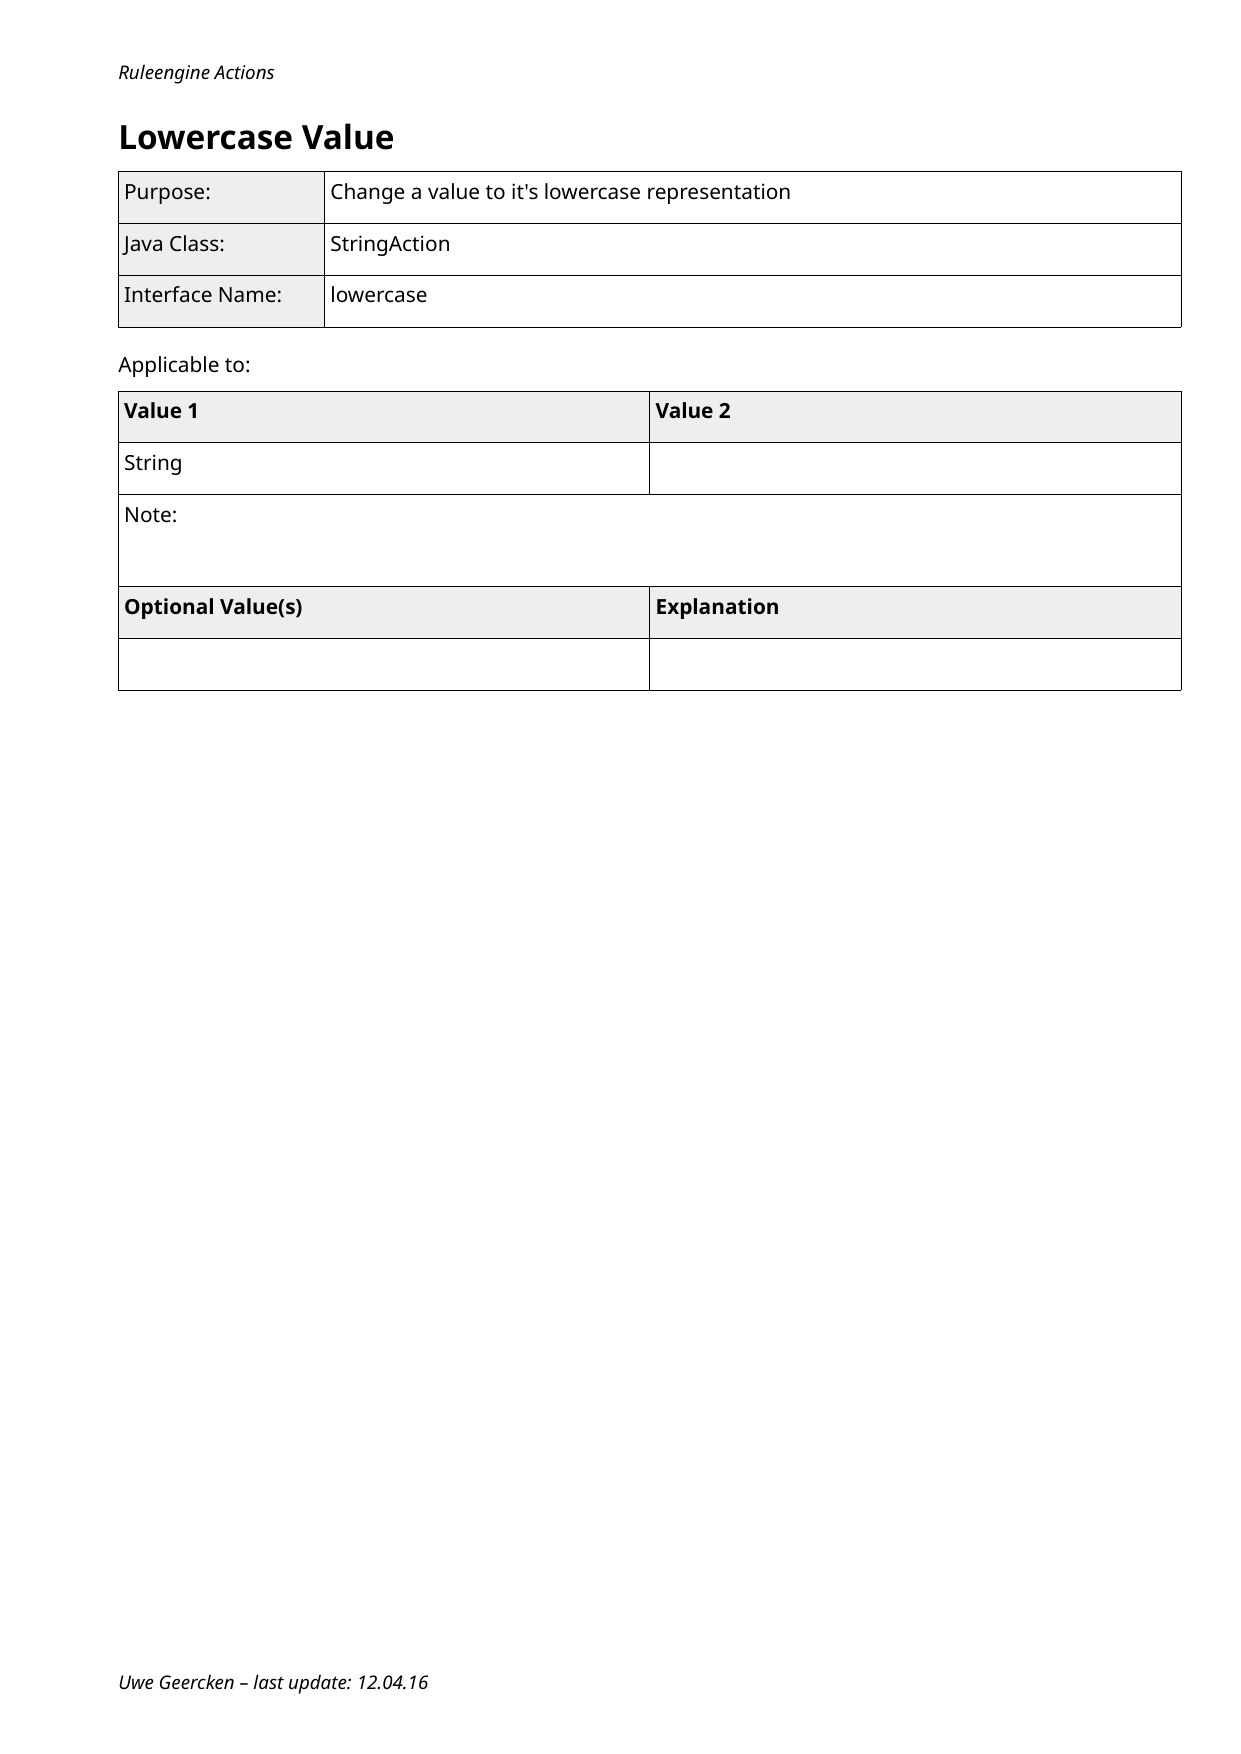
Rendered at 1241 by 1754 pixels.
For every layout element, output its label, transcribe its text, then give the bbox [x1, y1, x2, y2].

table_cell String [119, 443, 649, 494]
table_header Value 1 [119, 392, 649, 442]
table_cell [119, 639, 649, 689]
table_header Purpose: [119, 172, 324, 223]
table_cell StringAction [325, 224, 1181, 275]
table_cell Note: [119, 495, 1181, 586]
table_cell Explanation [650, 587, 1181, 638]
table_cell lowercase [325, 276, 1181, 327]
table_cell Optional Value(s) [119, 587, 649, 638]
table_cell [650, 639, 1181, 689]
table_header Value 2 [650, 392, 1181, 442]
table_cell Interface Name: [119, 276, 324, 327]
text Applicable to: [118, 350, 1181, 379]
text Lowercase Value [118, 114, 1181, 159]
table_cell [650, 443, 1181, 494]
table_header Change a value to it's lowercase representation [325, 172, 1181, 223]
table_cell Java Class: [119, 224, 324, 275]
